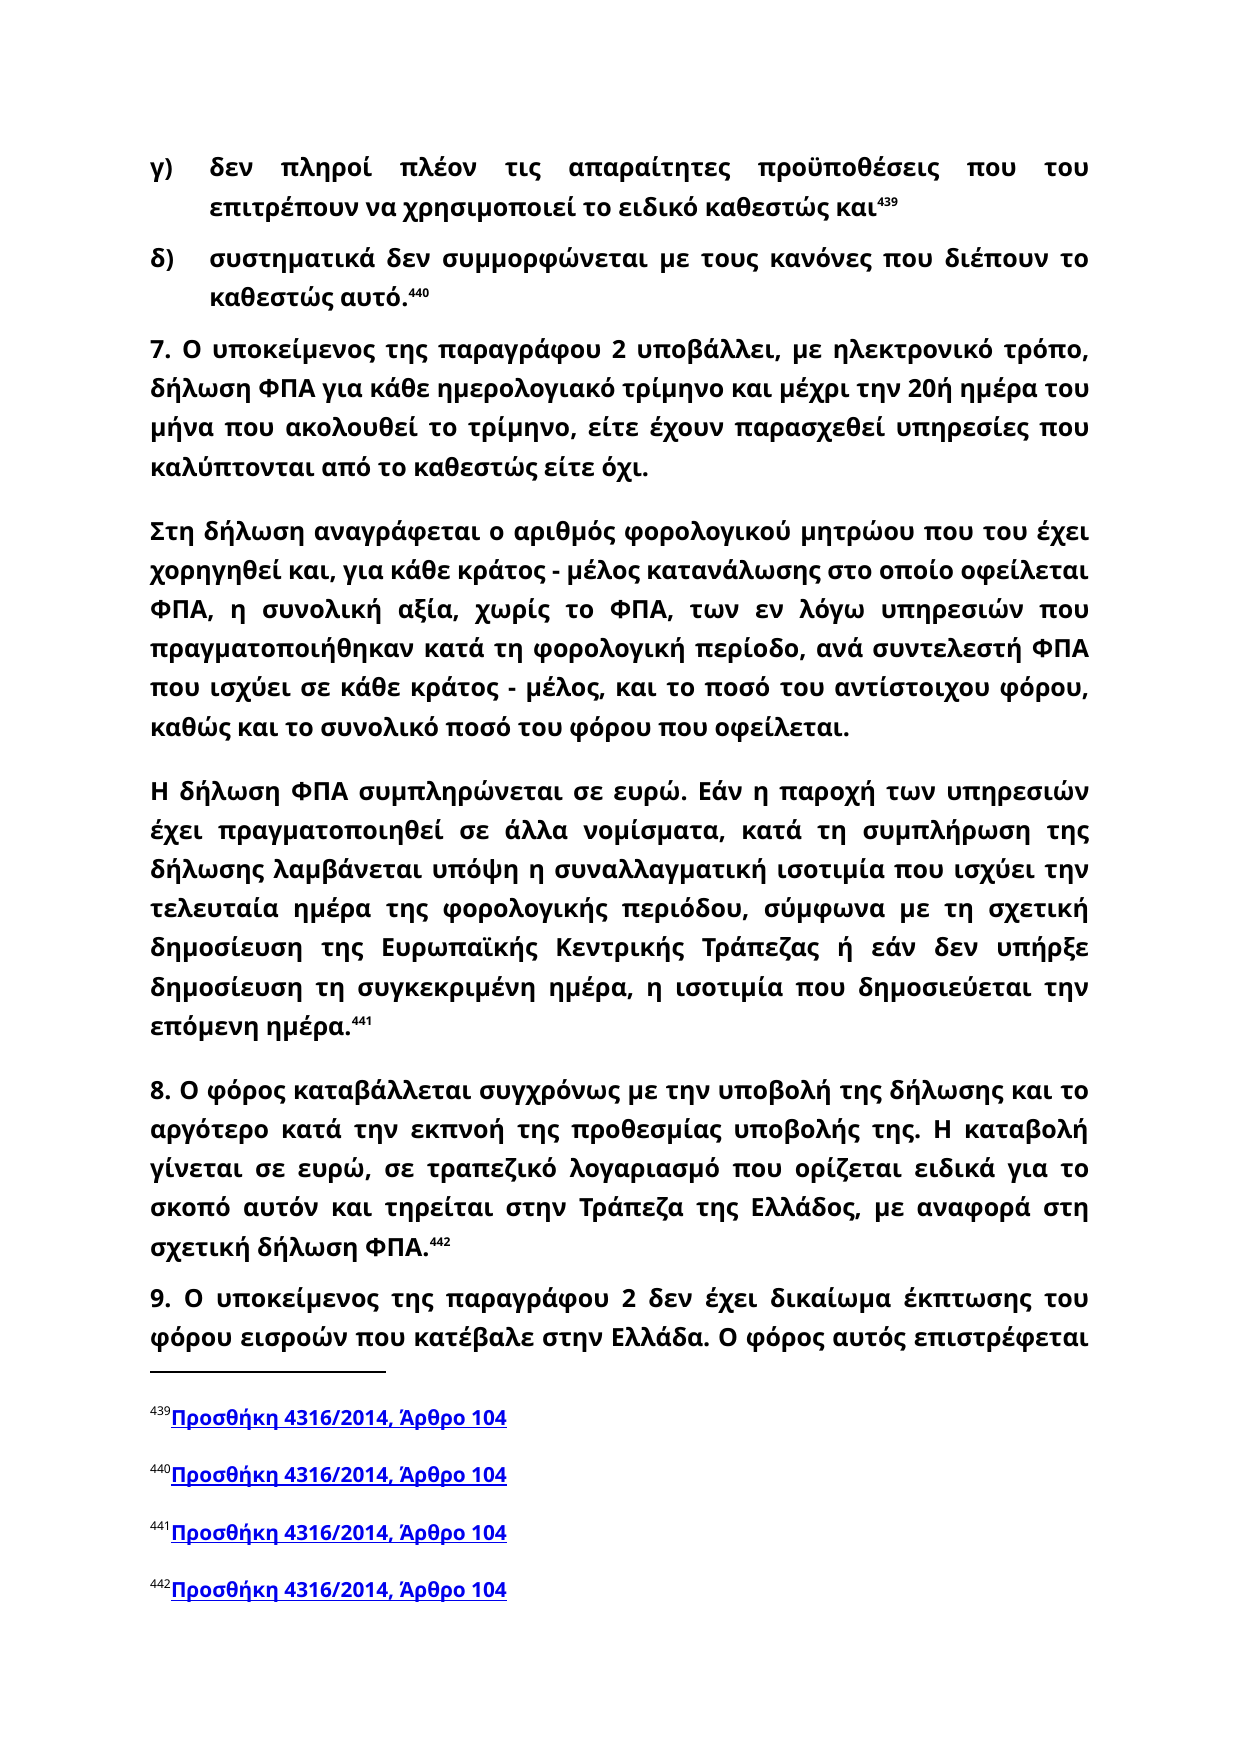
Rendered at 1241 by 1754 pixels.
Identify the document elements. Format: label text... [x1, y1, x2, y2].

text 9. Ο υποκείμενος της παραγράφου 2 δεν έχει δικαίωμα έκπτωσης του φόρου εισροών που κατέβαλε στην Ελλάδα. Ο φόρος αυτός επιστρέφεται [150, 1281, 1090, 1354]
text Προσθήκη 4316/2014, Άρθρο 104 [150, 1460, 1090, 1489]
text Στη δήλωση αναγράφεται ο αριθμός φορολογικού μητρώου που του έχει χορηγηθεί και, για κάθε κράτος - μέλος κατανάλωσης στο οποίο οφείλεται ΦΠΑ, η συνολική αξία, χωρίς το ΦΠΑ, των εν λόγω υπηρεσιών που πραγματοποιήθηκαν κατά τη φορολογική περίοδο, ανά συντελεστή ΦΠΑ που ισχύει σε κάθε κράτος - μέλος, και το ποσό του αντίστοιχου φόρου, καθώς και το συνολικό ποσό του φόρου που οφείλεται. [150, 513, 1090, 743]
text Προσθήκη 4316/2014, Άρθρο 104 [150, 1518, 1090, 1546]
text 8. Ο φόρος καταβάλλεται συγχρόνως με την υποβολή της δήλωσης και το αργότερο κατά την εκπνοή της προθεσμίας υποβολής της. Η καταβολή γίνεται σε ευρώ, σε τραπεζικό λογαριασμό που ορίζεται ειδικά για το σκοπό αυτόν και τηρείται στην Τράπεζα της Ελλάδος, με αναφορά στη σχετική δήλωση ΦΠΑ. [150, 1072, 1090, 1263]
text Προσθήκη 4316/2014, Άρθρο 104 [150, 1403, 1090, 1431]
list δ) συστηματικά δεν συμμορφώνεται με τους κανόνες που διέπουν το καθεστώς αυτό. [150, 241, 1090, 314]
list γ) δεν πληροί πλέον τις απαραίτητες προϋποθέσεις που του επιτρέπουν να χρησιμοποιεί το ειδικό καθεστώς και [150, 150, 1090, 223]
text 7. Ο υποκείμενος της παραγράφου 2 υποβάλλει, με ηλεκτρονικό τρόπο, δήλωση ΦΠΑ για κάθε ημερολογιακό τρίμηνο και μέχρι την 20ή ημέρα του μήνα που ακολουθεί το τρίμηνο, είτε έχουν παρασχεθεί υπηρεσίες που καλύπτονται από το καθεστώς είτε όχι. [150, 332, 1090, 483]
text Η δήλωση ΦΠΑ συμπληρώνεται σε ευρώ. Εάν η παροχή των υπηρεσιών έχει πραγματοποιηθεί σε άλλα νομίσματα, κατά τη συμπλήρωση της δήλωσης λαμβάνεται υπόψη η συναλλαγματική ισοτιμία που ισχύει την τελευταία ημέρα της φορολογικής περιόδου, σύμφωνα με τη σχετική δημοσίευση της Ευρωπαϊκής Κεντρικής Τράπεζας ή εάν δεν υπήρξε δημοσίευση τη συγκεκριμένη ημέρα, η ισοτιμία που δημοσιεύεται την επόμενη ημέρα. [150, 773, 1090, 1042]
text Προσθήκη 4316/2014, Άρθρο 104 [150, 1576, 1090, 1604]
